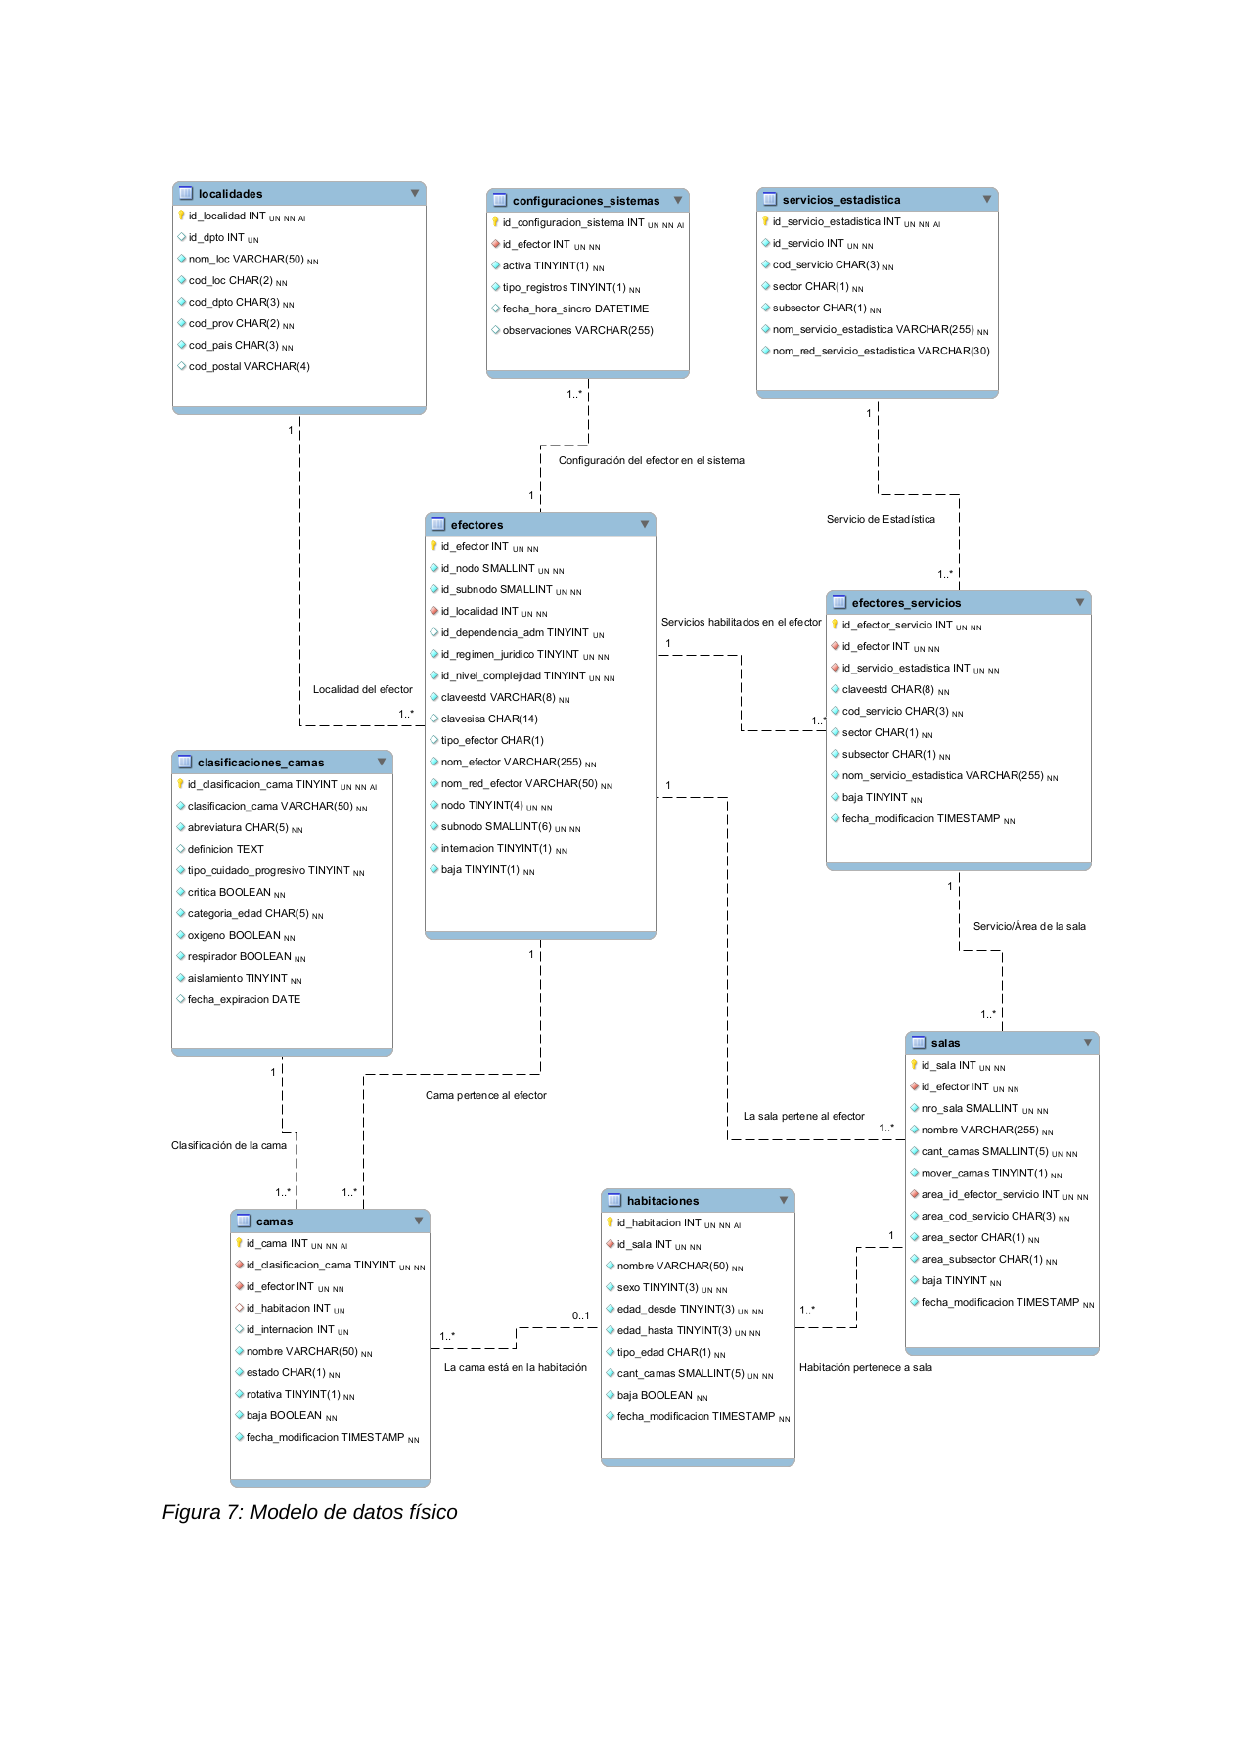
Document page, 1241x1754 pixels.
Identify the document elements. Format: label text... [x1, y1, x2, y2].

picture [161, 171, 1108, 1496]
text Figura 7: Modelo de datos físico [162, 1496, 1108, 1524]
